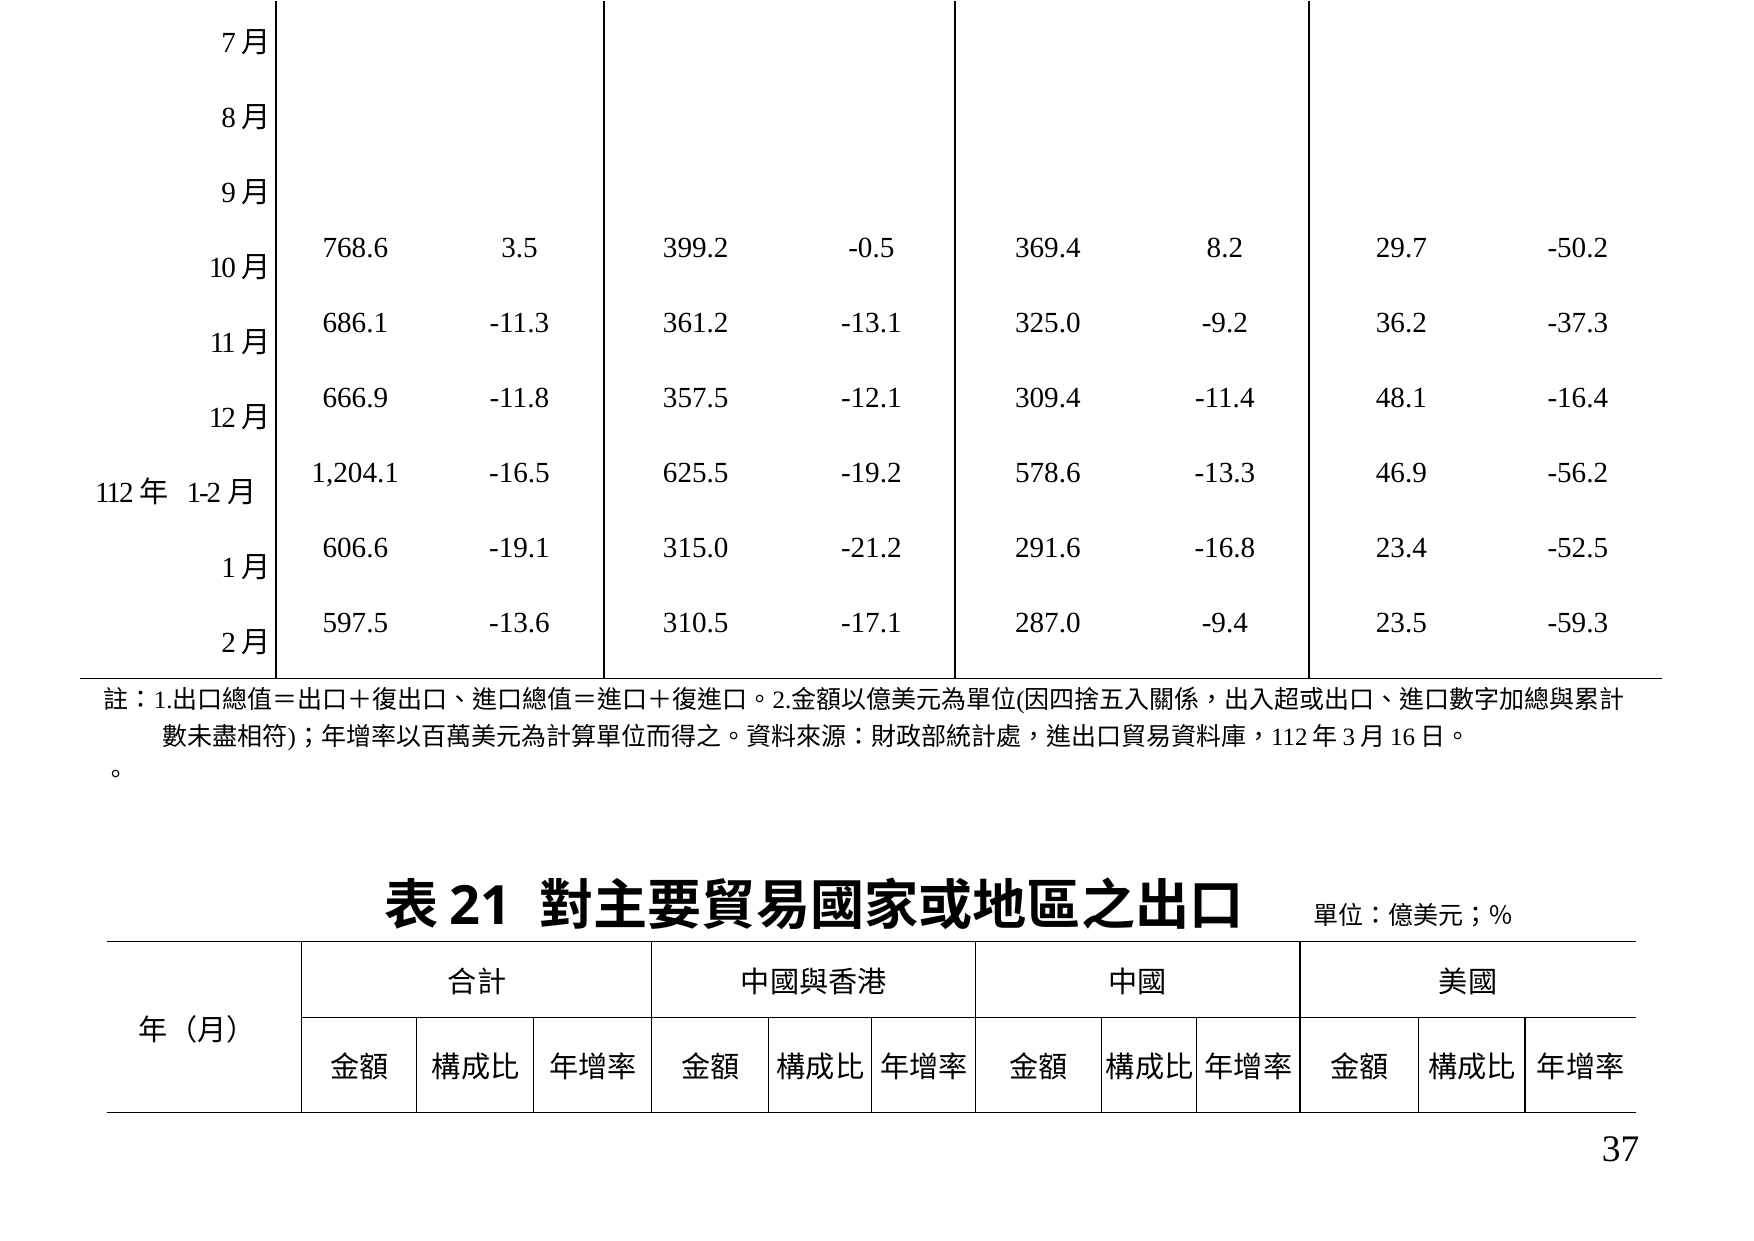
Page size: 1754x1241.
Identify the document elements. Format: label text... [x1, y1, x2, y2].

table_cell 7月 8月 9月 [80, 1, 275, 228]
table_cell 768.6 [277, 228, 427, 303]
table_cell 1,204.1 [277, 453, 427, 528]
table_cell 287.0 [956, 603, 1133, 678]
table_cell 年增率 [534, 1018, 651, 1112]
table_cell [277, 1, 427, 228]
table_cell -37.3 [1486, 303, 1662, 378]
table_cell -11.4 [1133, 378, 1308, 453]
table_cell -56.2 [1486, 453, 1662, 528]
table_cell -16.4 [1486, 378, 1662, 453]
table_cell -21.2 [780, 528, 954, 603]
table_cell -19.2 [780, 453, 954, 528]
table_cell 46.9 [1310, 453, 1486, 528]
text 註：1.出口總值＝出口＋復出口、進口總值＝進口＋復進口。2.金額以億美元為單位(因四捨五入關係，出入超或出口、進口數字加總與累計數未盡相符)；年增率以百萬美元為計算單位而得之。資料來源：財政部統計處，進出口貿易資料庫，112年3月16日。 [103, 679, 1639, 754]
table_cell -17.1 [780, 603, 954, 678]
table_cell 10月 [80, 228, 275, 303]
table_cell 29.7 [1310, 228, 1486, 303]
table_cell 11月 [80, 303, 275, 378]
table_cell 金額 [652, 1018, 768, 1112]
table_cell 310.5 [605, 603, 780, 678]
table_cell [1310, 1, 1486, 228]
table_cell [956, 1, 1133, 228]
table_cell 構成比 [1102, 1018, 1196, 1112]
table_cell -11.8 [428, 378, 603, 453]
table_cell 1月 [80, 528, 275, 603]
table_cell -9.4 [1133, 603, 1308, 678]
table_cell 112年 1-2月 [80, 453, 275, 528]
table_cell 金額 [976, 1018, 1101, 1112]
table_cell 金額 [1301, 1018, 1418, 1112]
table_cell 597.5 [277, 603, 427, 678]
table_cell 686.1 [277, 303, 427, 378]
table_header 年（月） [107, 942, 301, 1112]
table_cell -50.2 [1486, 228, 1662, 303]
table_cell 2月 [80, 603, 275, 678]
table_cell 12月 [80, 378, 275, 453]
table_cell 構成比 [1419, 1018, 1524, 1112]
table_cell -59.3 [1486, 603, 1662, 678]
table_cell -16.5 [428, 453, 603, 528]
table_cell 年增率 [1197, 1018, 1299, 1112]
table_cell 578.6 [956, 453, 1133, 528]
text 。 [103, 754, 1639, 791]
table_cell 606.6 [277, 528, 427, 603]
table_cell 23.5 [1310, 603, 1486, 678]
table_cell 年增率 [1526, 1018, 1636, 1112]
table_cell 8.2 [1133, 228, 1308, 303]
table_cell 年增率 [872, 1018, 975, 1112]
table_cell -16.8 [1133, 528, 1308, 603]
table_cell 399.2 [605, 228, 780, 303]
table_cell -9.2 [1133, 303, 1308, 378]
table_cell 291.6 [956, 528, 1133, 603]
table_cell 315.0 [605, 528, 780, 603]
table_cell -19.1 [428, 528, 603, 603]
table_cell -52.5 [1486, 528, 1662, 603]
table_cell 48.1 [1310, 378, 1486, 453]
table_cell [428, 1, 603, 228]
table_cell -11.3 [428, 303, 603, 378]
subtitle 表21 對主要貿易國家或地區之出口 單位：億美元；％ [103, 866, 1639, 941]
table_cell 625.5 [605, 453, 780, 528]
table_cell -13.6 [428, 603, 603, 678]
table_cell 666.9 [277, 378, 427, 453]
table_cell [1486, 1, 1662, 228]
table_header 中國與香港 [652, 942, 975, 1017]
table_cell [1133, 1, 1308, 228]
table_cell -12.1 [780, 378, 954, 453]
table_header 中國 [976, 942, 1299, 1017]
table_cell [605, 1, 780, 228]
table_cell 325.0 [956, 303, 1133, 378]
table_cell 361.2 [605, 303, 780, 378]
table_cell 23.4 [1310, 528, 1486, 603]
table_cell -0.5 [780, 228, 954, 303]
table_cell 36.2 [1310, 303, 1486, 378]
table_cell 3.5 [428, 228, 603, 303]
table_header 合計 [302, 942, 651, 1017]
table_header 美國 [1301, 942, 1636, 1017]
table_cell 309.4 [956, 378, 1133, 453]
table_cell 369.4 [956, 228, 1133, 303]
table_cell -13.1 [780, 303, 954, 378]
table_cell 357.5 [605, 378, 780, 453]
table_cell [780, 1, 954, 228]
table_cell 構成比 [417, 1018, 533, 1112]
table_cell 構成比 [769, 1018, 871, 1112]
table_cell 金額 [302, 1018, 416, 1112]
table_cell -13.3 [1133, 453, 1308, 528]
